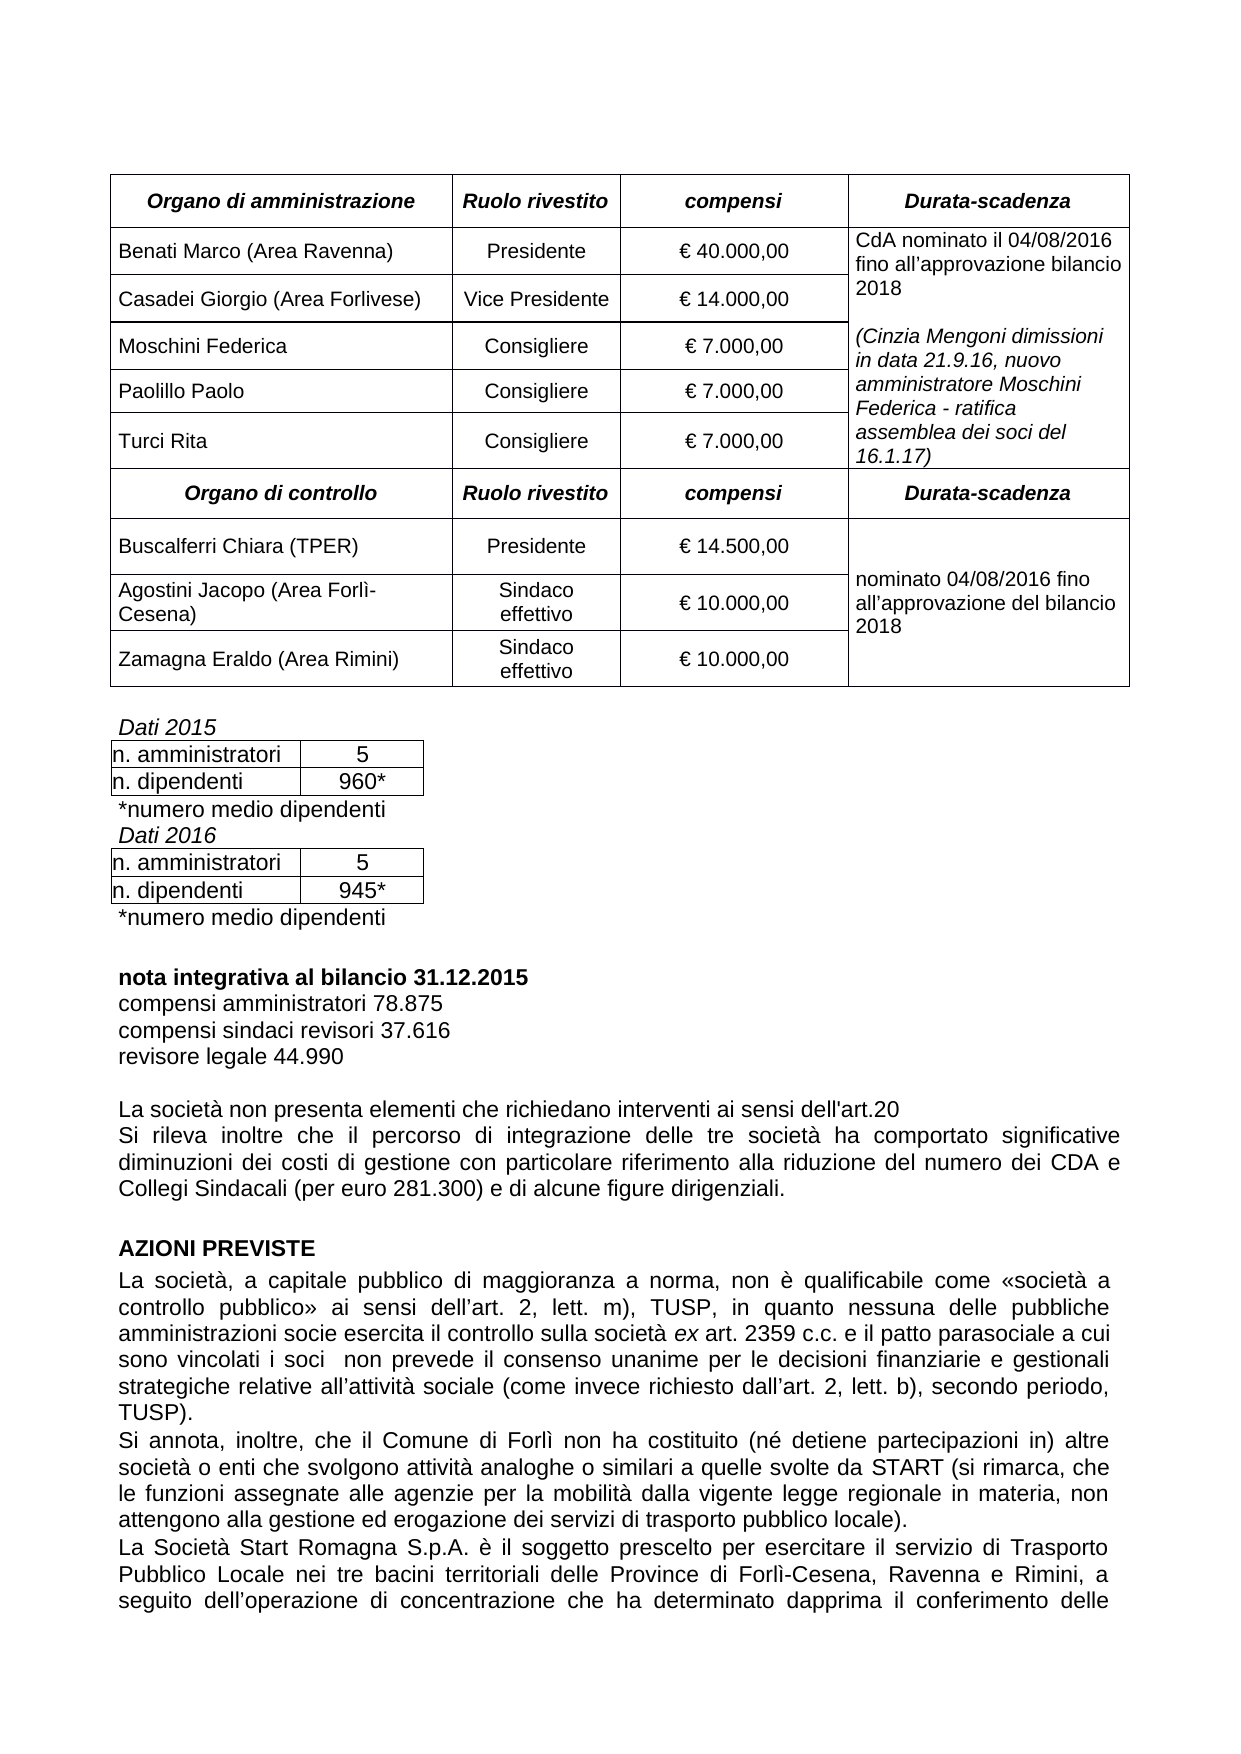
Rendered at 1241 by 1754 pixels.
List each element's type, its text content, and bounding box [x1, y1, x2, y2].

table_cell Zamagna Eraldo (Area Rimini) [111, 631, 452, 686]
table_cell Consigliere [453, 323, 620, 369]
text Si annota, inoltre, che il Comune di Forlì non ha costituito (né detiene partecipazioni in) altre società o enti che svolgono attività analoghe o similari a quelle svolte da START (si rimarca, che le funzioni assegnate alle agenzie per la mobilità dalla vigente legge regionale in materia, non attengono alla gestione ed erogazione dei servizi di trasporto pubblico locale). [118, 1427, 1110, 1532]
table_cell Buscalferri Chiara (TPER) [111, 519, 452, 574]
table_cell compensi [621, 469, 848, 518]
table_cell 960* [301, 768, 423, 794]
text La società, a capitale pubblico di maggioranza a norma, non è qualificabile come «società a controllo pubblico» ai sensi dell’art. 2, lett. m), TUSP, in quanto nessuna delle pubbliche amministrazioni socie esercita il controllo sulla società ex art. 2359 c.c. e il patto parasociale a cui sono vincolati i soci non prevede il consenso unanime per le decisioni finanziarie e gestionali strategiche relative all’attività sociale (come invece richiesto dall’art. 2, lett. b), secondo periodo, TUSP). [118, 1267, 1111, 1425]
table_cell € 40.000,00 [621, 228, 848, 274]
text nota integrativa al bilancio 31.12.2015 [118, 964, 1122, 990]
table_cell Sindaco effettivo [453, 575, 620, 630]
table_cell Sindaco effettivo [453, 631, 620, 686]
table_cell nominato 04/08/2016 fino all’approvazione del bilancio 2018 [849, 519, 1129, 686]
table_cell € 14.500,00 [621, 519, 848, 574]
text Dati 2015 [118, 713, 1122, 740]
table_cell Turci Rita [111, 413, 452, 468]
table_cell € 7.000,00 [621, 323, 848, 369]
text La Società Start Romagna S.p.A. è il soggetto prescelto per esercitare il servizio di Trasporto Pubblico Locale nei tre bacini territoriali delle Province di Forlì-Cesena, Ravenna e Rimini, a seguito dell’operazione di concentrazione che ha determinato dapprima il conferimento delle [118, 1534, 1110, 1613]
table_cell Ruolo rivestito [453, 469, 620, 518]
table_header 5 [301, 741, 423, 767]
table_header compensi [621, 175, 848, 227]
text *numero medio dipendenti [118, 796, 1122, 822]
text compensi amministratori 78.875 [118, 990, 1122, 1017]
table_cell € 10.000,00 [621, 575, 848, 630]
table_cell n. dipendenti [112, 768, 300, 794]
table_cell Consigliere [453, 370, 620, 412]
table_cell n. dipendenti [112, 877, 300, 903]
table_cell Presidente [453, 228, 620, 274]
table_cell Consigliere [453, 413, 620, 468]
table_cell € 14.000,00 [621, 275, 848, 321]
table_cell 945* [301, 877, 423, 903]
table_cell Durata-scadenza [849, 469, 1129, 518]
text La società non presenta elementi che richiedano interventi ai sensi dell'art.20 [118, 1096, 1122, 1122]
table_cell Moschini Federica [111, 323, 452, 369]
subtitle AZIONI PREVISTE [118, 1234, 1122, 1261]
table_cell CdA nominato il 04/08/2016 fino all’approvazione bilancio 2018 (Cinzia Mengoni dimissioni in data 21.9.16, nuovo amministratore Moschini Federica - ratifica assemblea dei soci del 16.1.17) [849, 228, 1129, 468]
table_cell Vice Presidente [453, 275, 620, 321]
table_cell Agostini Jacopo (Area Forlì-Cesena) [111, 575, 452, 630]
text Si rileva inoltre che il percorso di integrazione delle tre società ha comportato significative diminuzioni dei costi di gestione con particolare riferimento alla riduzione del numero dei CDA e Collegi Sindacali (per euro 281.300) e di alcune figure dirigenziali. [118, 1122, 1122, 1201]
table_header Organo di amministrazione [111, 175, 452, 227]
table_header 5 [301, 849, 423, 876]
table_cell Paolillo Paolo [111, 370, 452, 412]
table_cell € 7.000,00 [621, 370, 848, 412]
table_cell Casadei Giorgio (Area Forlivese) [111, 275, 452, 321]
table_header n. amministratori [112, 849, 300, 876]
table_header Durata-scadenza [849, 175, 1129, 227]
text *numero medio dipendenti [118, 904, 1122, 931]
table_cell Presidente [453, 519, 620, 574]
text compensi sindaci revisori 37.616 [118, 1017, 1122, 1043]
table_header n. amministratori [112, 741, 300, 767]
text Dati 2016 [118, 822, 1122, 848]
text revisore legale 44.990 [118, 1043, 1122, 1069]
table_cell € 7.000,00 [621, 413, 848, 468]
table_cell Organo di controllo [111, 469, 452, 518]
table_cell € 10.000,00 [621, 631, 848, 686]
table_cell Benati Marco (Area Ravenna) [111, 228, 452, 274]
table_header Ruolo rivestito [453, 175, 620, 227]
